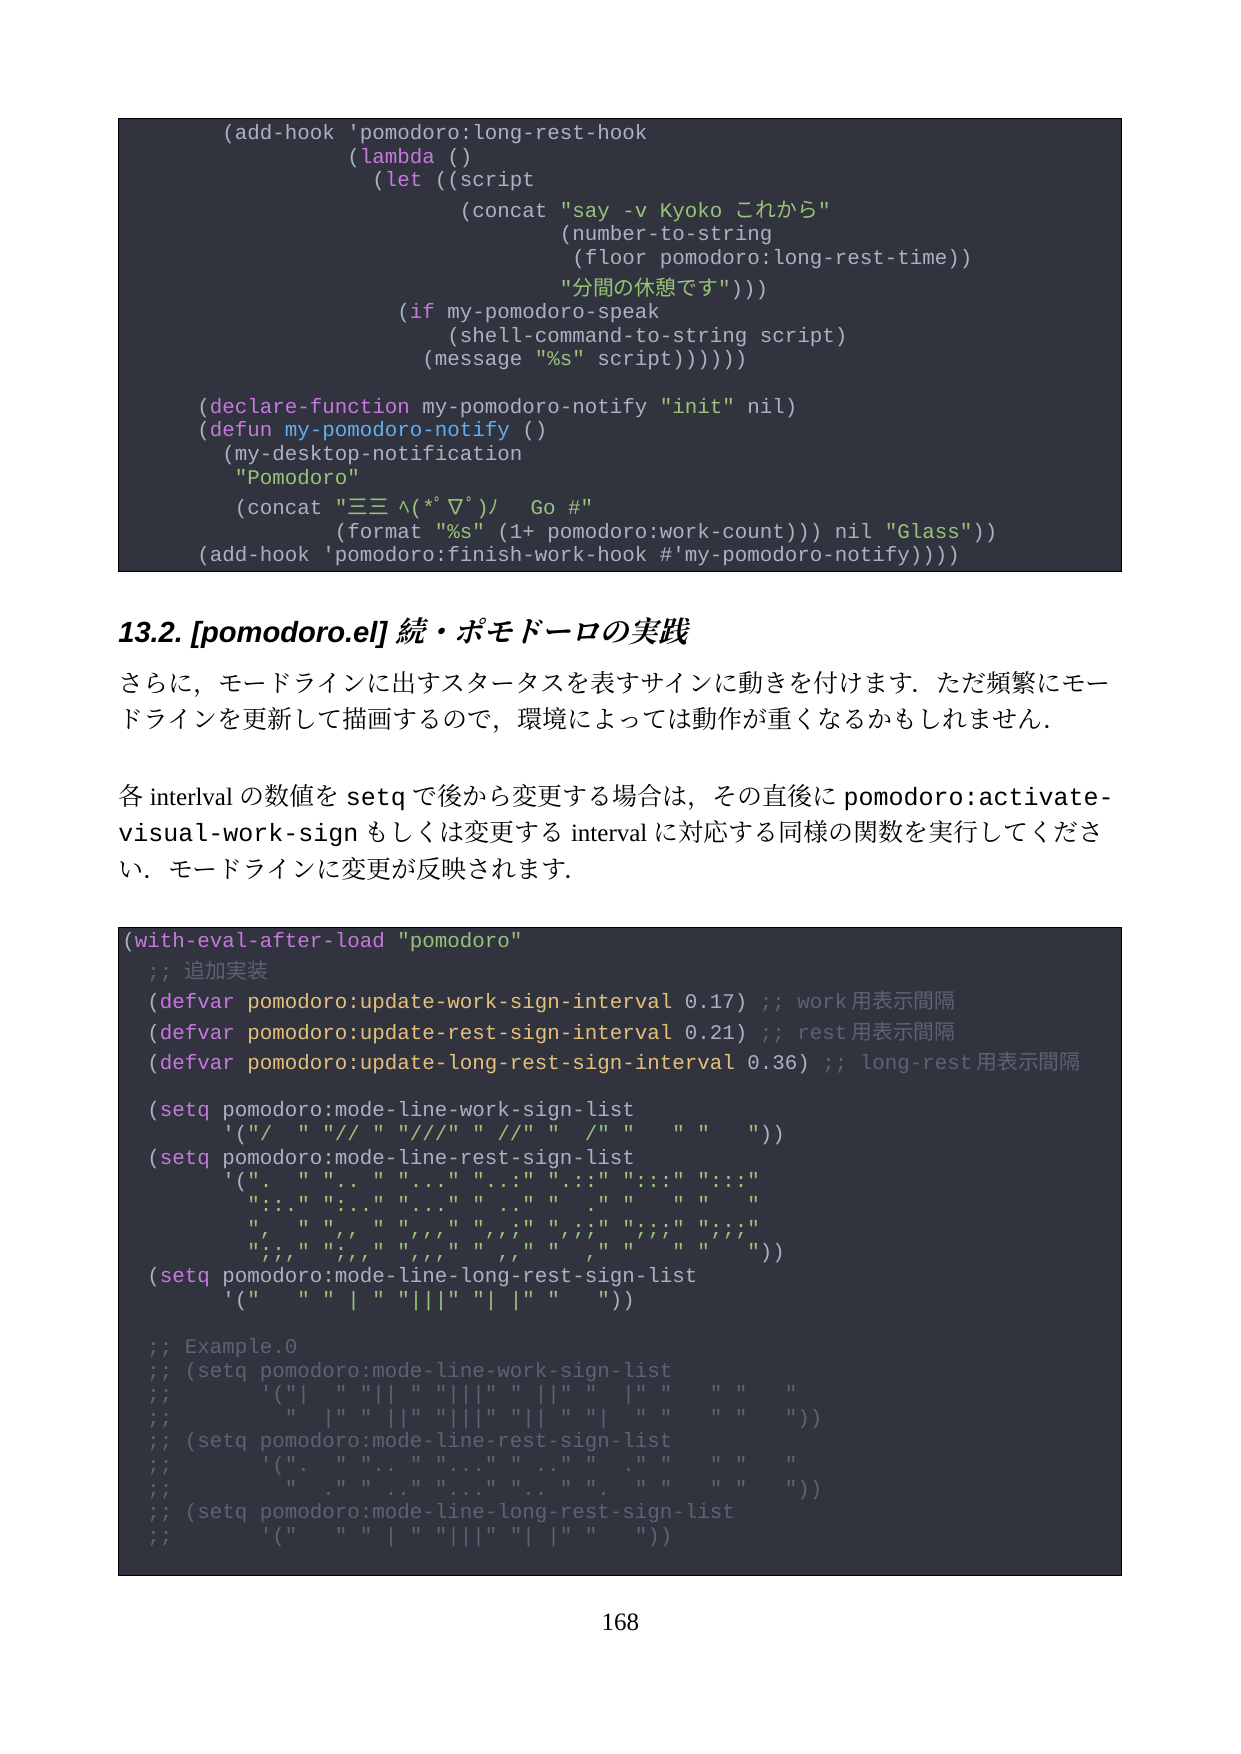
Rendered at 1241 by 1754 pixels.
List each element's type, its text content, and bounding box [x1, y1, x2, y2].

text (defvar pomodoro:update-work-sign-interval 0.17) ;; work用表示間隔 [119, 981, 1121, 1011]
text さらに，モードラインに出すスタータスを表すサインに動きを付けます．ただ頻繁にモードラインを更新して描画するので，環境によっては動作が重くなるかもしれません． [118, 664, 1122, 764]
text 各 interlval の数値を setq で後から変更する場合は，その直後に pomodoro:activate-visual-work-sign もしくは変更する interval に対応する同様の関数を実行してください．モードラインに変更が反映されます． [118, 777, 1122, 914]
text ", " ",, " ",,," ",,;" ",;;" ";;;" ";;;" [119, 1214, 1121, 1237]
text '(" " " | " "|||" "| |" " ")) [119, 1285, 1121, 1308]
text (format "%s" (1+ pomodoro:work-count))) nil "Glass")) [119, 517, 1121, 540]
text (my-desktop-notification [119, 439, 1121, 463]
text (add-hook 'pomodoro:finish-work-hook #'my-pomodoro-notify)))) [119, 540, 1121, 571]
text ;; '(". " ".. " "..." " .." " ." " " " " [119, 1450, 1121, 1474]
text ;; (setq pomodoro:mode-line-work-sign-list [119, 1356, 1121, 1379]
text (with-eval-after-load "pomodoro" [119, 928, 1121, 950]
text (defvar pomodoro:update-rest-sign-interval 0.21) ;; rest用表示間隔 [119, 1011, 1121, 1041]
text (setq pomodoro:mode-line-rest-sign-list [119, 1143, 1121, 1166]
text (floor pomodoro:long-rest-time)) [119, 243, 1121, 267]
text "分間の休憩です"))) [119, 267, 1121, 297]
text (defun my-pomodoro-notify () [119, 415, 1121, 439]
text ;; 追加実装 [119, 950, 1121, 981]
text (let ((script [119, 165, 1121, 189]
text (concat "三三 ﾍ(*ﾟ∇ﾟ)ﾉ Go #" [119, 486, 1121, 517]
text (add-hook 'pomodoro:long-rest-hook [119, 119, 1121, 142]
text ;; " |" " ||" "|||" "|| " "| " " " " ")) [119, 1403, 1121, 1427]
text (defvar pomodoro:update-long-rest-sign-interval 0.36) ;; long-rest用表示間隔 [119, 1041, 1121, 1072]
subtitle [pomodoro.el] 続・ポモドーロの実践 [118, 609, 1122, 651]
text (concat "say -v Kyoko これから" [119, 189, 1121, 219]
text (shell-command-to-string script) [119, 321, 1121, 344]
text (message "%s" script)))))) [119, 344, 1121, 368]
text ";;," ";,," ",,," " ,," " ," " " " ")) [119, 1237, 1121, 1261]
text ;; " ." " .." "..." ".. " ". " " " " ")) [119, 1474, 1121, 1497]
text (if my-pomodoro-speak [119, 297, 1121, 321]
text (setq pomodoro:mode-line-work-sign-list [119, 1096, 1121, 1119]
text (number-to-string [119, 219, 1121, 243]
text (setq pomodoro:mode-line-long-rest-sign-list [119, 1261, 1121, 1285]
text (declare-function my-pomodoro-notify "init" nil) [119, 392, 1121, 415]
text (lambda () [119, 142, 1121, 165]
text ;; '("| " "|| " "|||" " ||" " |" " " " " [119, 1379, 1121, 1403]
text "Pomodoro" [119, 463, 1121, 486]
text ;; (setq pomodoro:mode-line-long-rest-sign-list [119, 1497, 1121, 1521]
text '(". " ".. " "..." "..:" ".::" ":::" ":::" [119, 1166, 1121, 1190]
text ;; Example.0 [119, 1332, 1121, 1356]
text ;; (setq pomodoro:mode-line-rest-sign-list [119, 1427, 1121, 1450]
text '("/ " "// " "///" " //" " /" " " " ")) [119, 1119, 1121, 1143]
text ;; '(" " " | " "|||" "| |" " ")) [119, 1521, 1121, 1545]
text "::." ":.." "..." " .." " ." " " " " [119, 1190, 1121, 1214]
